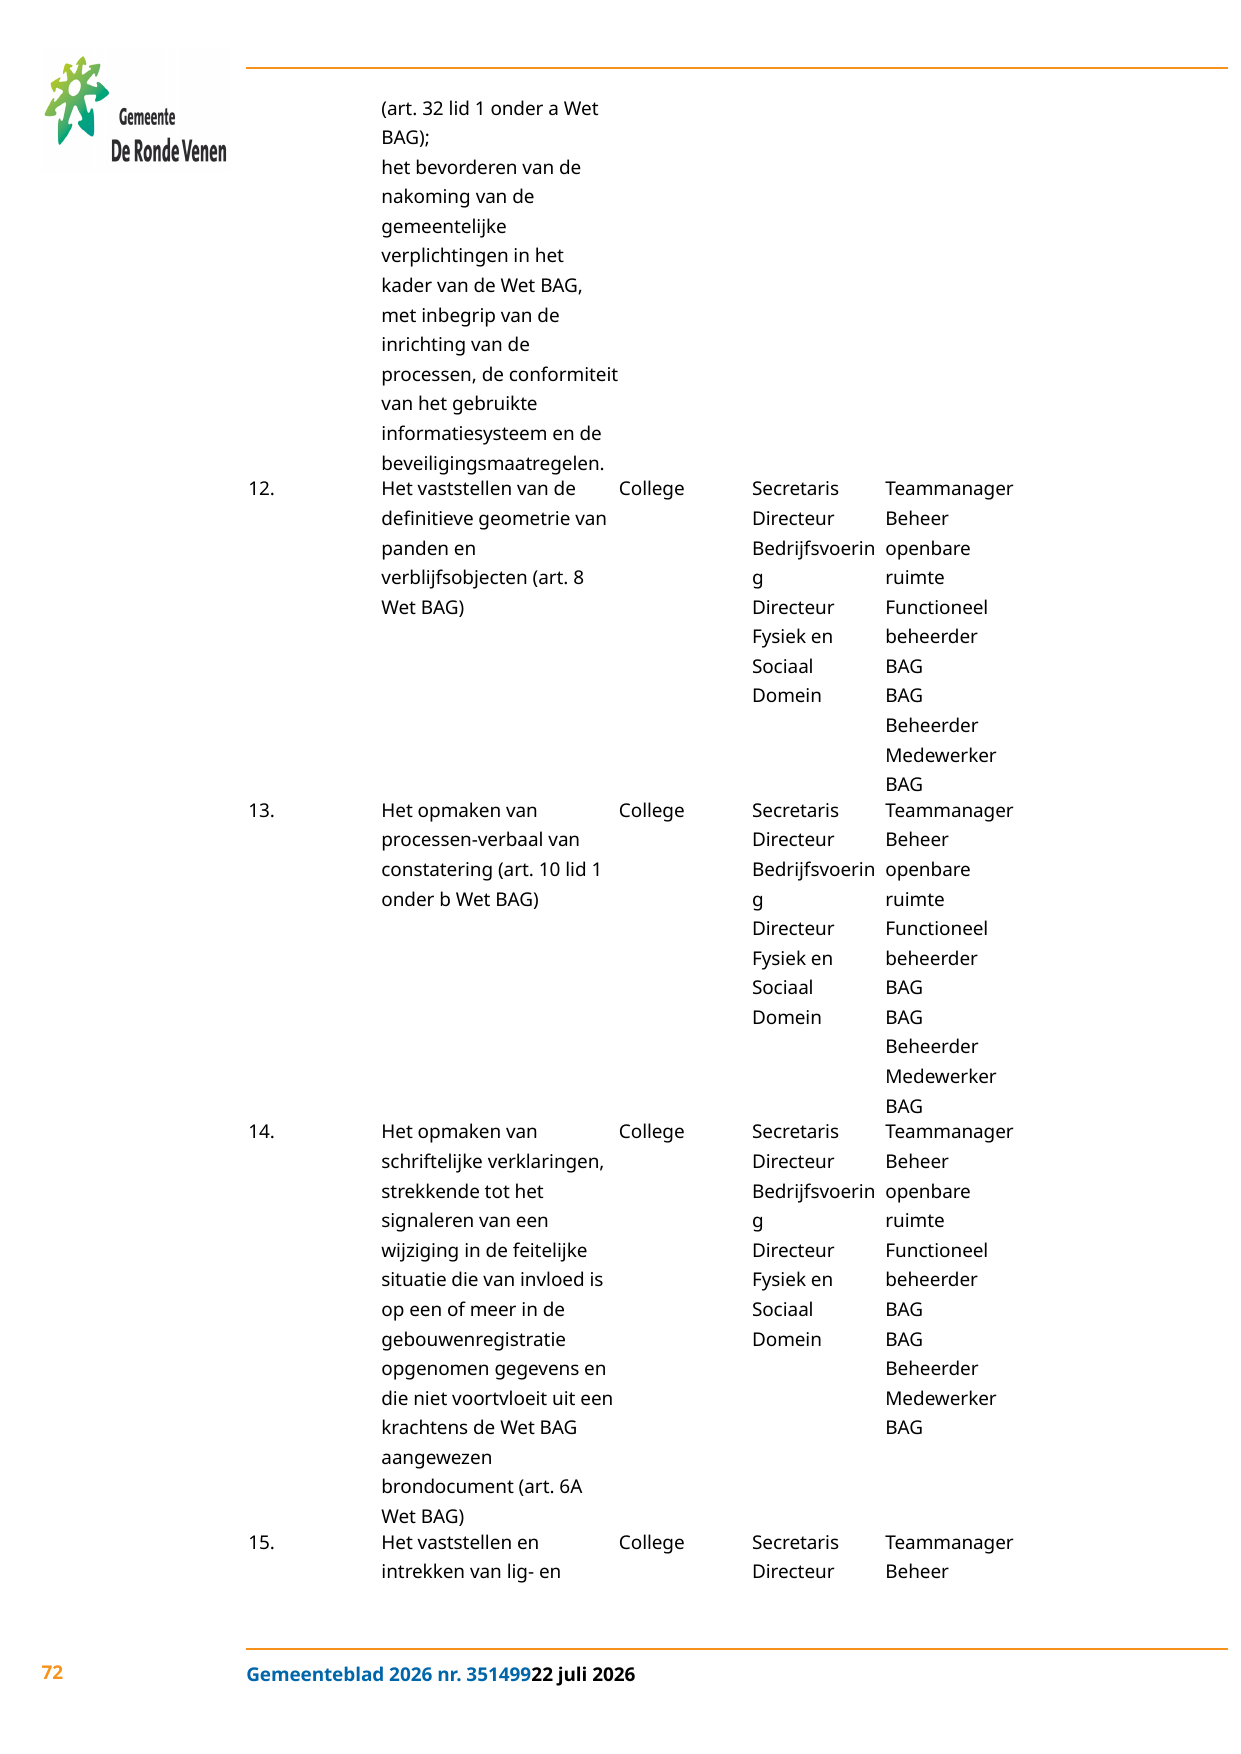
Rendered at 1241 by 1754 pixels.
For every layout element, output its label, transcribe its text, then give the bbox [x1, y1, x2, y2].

table_cell Het opmaken van schriftelijke verklaringen, strekkende tot het signaleren van een wijziging in de feitelijke situatie die van invloed is op een of meer in de gebouwenregistratie opgenomen gegevens en die niet voortvloeit uit een krachtens de Wet BAG aangewezen brondocument (art. 6A Wet BAG) [381, 1119, 619, 1529]
table_cell [1018, 797, 1152, 1119]
table_cell [619, 95, 752, 476]
table_cell Secretaris Directeur [752, 1529, 885, 1584]
table_cell [1018, 1119, 1152, 1529]
table_cell [1018, 1529, 1152, 1584]
table_cell Het vaststellen van de definitieve geometrie van panden en verblijfsobjecten (art. 8 Wet BAG) [381, 476, 619, 797]
table_cell [1018, 95, 1152, 476]
table_cell Het opmaken van processen-verbaal van constatering (art. 10 lid 1 onder b Wet BAG) [381, 797, 619, 1119]
table_cell [248, 95, 381, 476]
table_cell Secretaris Directeur Bedrijfsvoering Directeur Fysiek en Sociaal Domein [752, 797, 885, 1119]
table_cell College [619, 1529, 752, 1584]
table_cell (art. 32 lid 1 onder a Wet BAG); het bevorderen van de nakoming van de gemeentelijke verplichtingen in het kader van de Wet BAG, met inbegrip van de inrichting van de processen, de conformiteit van het gebruikte informatiesysteem en de beveiligingsmaatregelen. [381, 95, 619, 476]
table_cell Secretaris Directeur Bedrijfsvoering Directeur Fysiek en Sociaal Domein [752, 1119, 885, 1529]
table_cell College [619, 797, 752, 1119]
table_cell Het vaststellen en intrekken van lig- en [381, 1529, 619, 1584]
table_cell College [619, 1119, 752, 1529]
table_cell Secretaris Directeur Bedrijfsvoering Directeur Fysiek en Sociaal Domein [752, 476, 885, 797]
table_cell Teammanager Beheer openbare ruimte Functioneel beheerder BAG BAG Beheerder Medewerker BAG [885, 797, 1018, 1119]
picture [41, 47, 231, 172]
table_cell 14. [248, 1119, 381, 1529]
table_cell [885, 95, 1018, 476]
table_cell Teammanager Beheer [885, 1529, 1018, 1584]
table_cell College [619, 476, 752, 797]
table_cell [1018, 476, 1152, 797]
table_cell 12. [248, 476, 381, 797]
table_cell 13. [248, 797, 381, 1119]
table_cell Teammanager Beheer openbare ruimte Functioneel beheerder BAG BAG Beheerder Medewerker BAG [885, 476, 1018, 797]
table_cell 15. [248, 1529, 381, 1584]
table_cell [752, 95, 885, 476]
table_cell Teammanager Beheer openbare ruimte Functioneel beheerder BAG BAG Beheerder Medewerker BAG [885, 1119, 1018, 1529]
